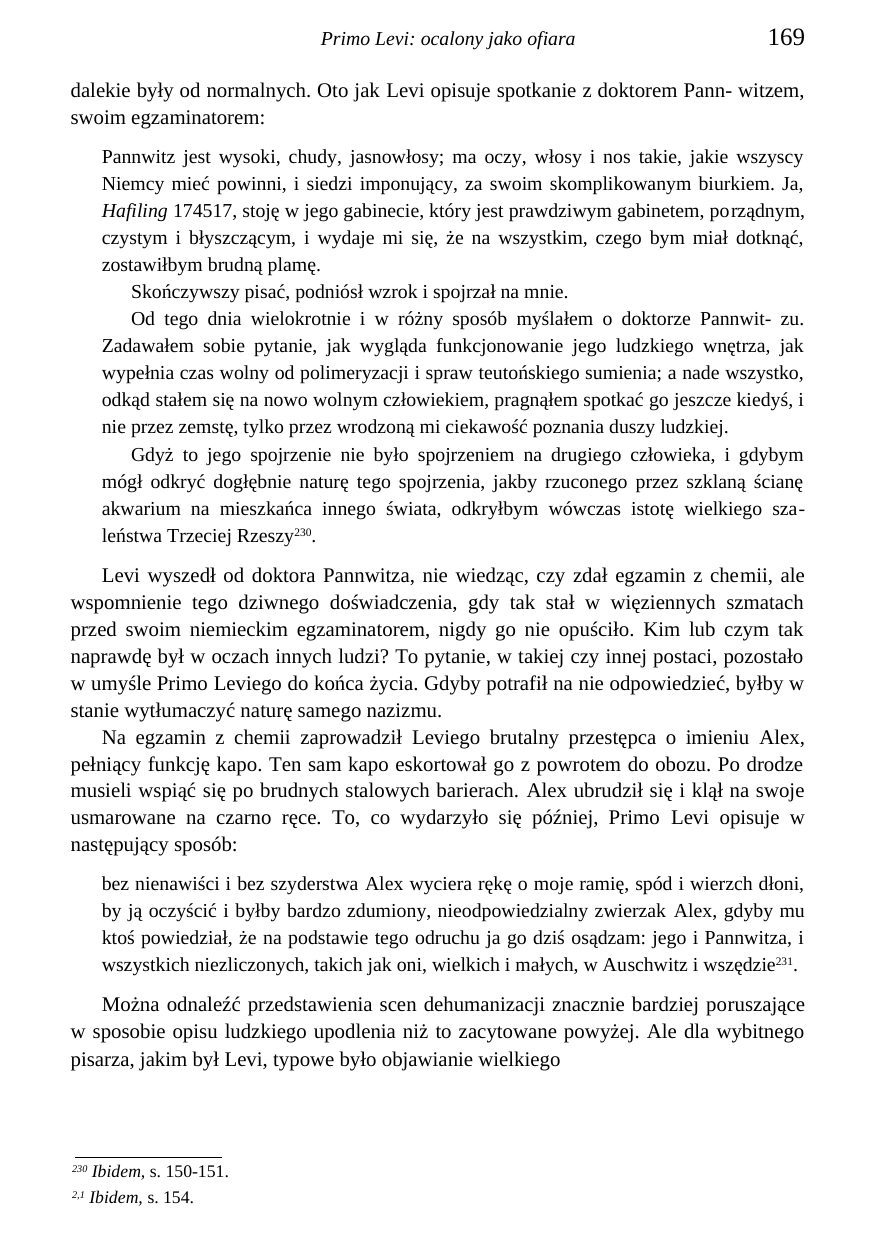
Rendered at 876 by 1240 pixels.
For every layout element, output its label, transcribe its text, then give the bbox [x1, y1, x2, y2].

text Można odnaleźć przedstawienia scen dehumanizacji znacznie bardziej po­ruszające w sposobie opisu ludzkiego upodlenia niż to zacytowane powyżej. Ale dla wybitnego pisarza, jakim był Levi, typowe było objawianie wielkiego [70, 992, 805, 1071]
text Pannwitz jest wysoki, chudy, jasnowłosy; ma oczy, włosy i nos takie, jakie wszyscy Niemcy mieć powinni, i siedzi imponujący, za swoim skomplikowanym biurkiem. Ja, Hafiling 174517, stoję w jego gabinecie, który jest prawdziwym gabinetem, po­rządnym, czystym i błyszczącym, i wydaje mi się, że na wszystkim, czego bym miał dotknąć, zostawiłbym brudną plamę. [102, 144, 805, 276]
text Skończywszy pisać, podniósł wzrok i spojrzał na mnie. [70, 280, 805, 303]
text Gdyż to jego spojrzenie nie było spojrzeniem na drugiego człowieka, i gdybym mógł odkryć dogłębnie naturę tego spojrzenia, jakby rzuconego przez szklaną ścianę akwarium na mieszkańca innego świata, odkryłbym wówczas istotę wielkiego sza­leństwa Trzeciej Rzeszy230. [102, 442, 805, 547]
text Od tego dnia wielokrotnie i w różny sposób myślałem o doktorze Pannwit- zu. Zadawałem sobie pytanie, jak wygląda funkcjonowanie jego ludzkiego wnętrza, jak wypełnia czas wolny od polimeryzacji i spraw teutońskiego sumienia; a nade wszystko, odkąd stałem się na nowo wolnym człowiekiem, pragnąłem spotkać go jeszcze kiedyś, i nie przez zemstę, tylko przez wrodzoną mi ciekawość poznania duszy ludzkiej. [102, 307, 805, 438]
text Na egzamin z chemii zaprowadził Leviego brutalny przestępca o imieniu Alex, pełniący funkcję kapo. Ten sam kapo eskortował go z powrotem do obozu. Po drodze musieli wspiąć się po brudnych stalowych barierach. Alex ubrudził się i klął na swoje usmarowane na czarno ręce. To, co wydarzyło się później, Primo Levi opisuje w następujący sposób: [70, 724, 805, 856]
text 230 Ibidem, s. 150-151. [72, 1161, 254, 1182]
text dalekie były od normalnych. Oto jak Levi opisuje spotkanie z doktorem Pann- witzem, swoim egzaminatorem: [70, 78, 805, 129]
text 2,1 Ibidem, s. 154. [72, 1187, 254, 1208]
text Primo Levi: ocalony jako ofiara 169 [70, 24, 805, 51]
text bez nienawiści i bez szyderstwa Alex wyciera rękę o moje ramię, spód i wierzch dłoni, by ją oczyścić i byłby bardzo zdumiony, nieodpowiedzialny zwierzak Alex, gdyby mu ktoś powiedział, że na podstawie tego odruchu ja go dziś osądzam: jego i Pannwitza, i wszystkich niezliczonych, takich jak oni, wielkich i małych, w Au­schwitz i wszędzie231. [102, 871, 805, 976]
text Levi wyszedł od doktora Pannwitza, nie wiedząc, czy zdał egzamin z che­mii, ale wspomnienie tego dziwnego doświadczenia, gdy tak stał w więziennych szmatach przed swoim niemieckim egzaminatorem, nigdy go nie opuściło. Kim lub czym tak naprawdę był w oczach innych ludzi? To pytanie, w takiej czy innej postaci, pozostało w umyśle Primo Leviego do końca życia. Gdyby potrafił na nie odpowiedzieć, byłby w stanie wytłumaczyć naturę samego nazizmu. [70, 563, 805, 722]
